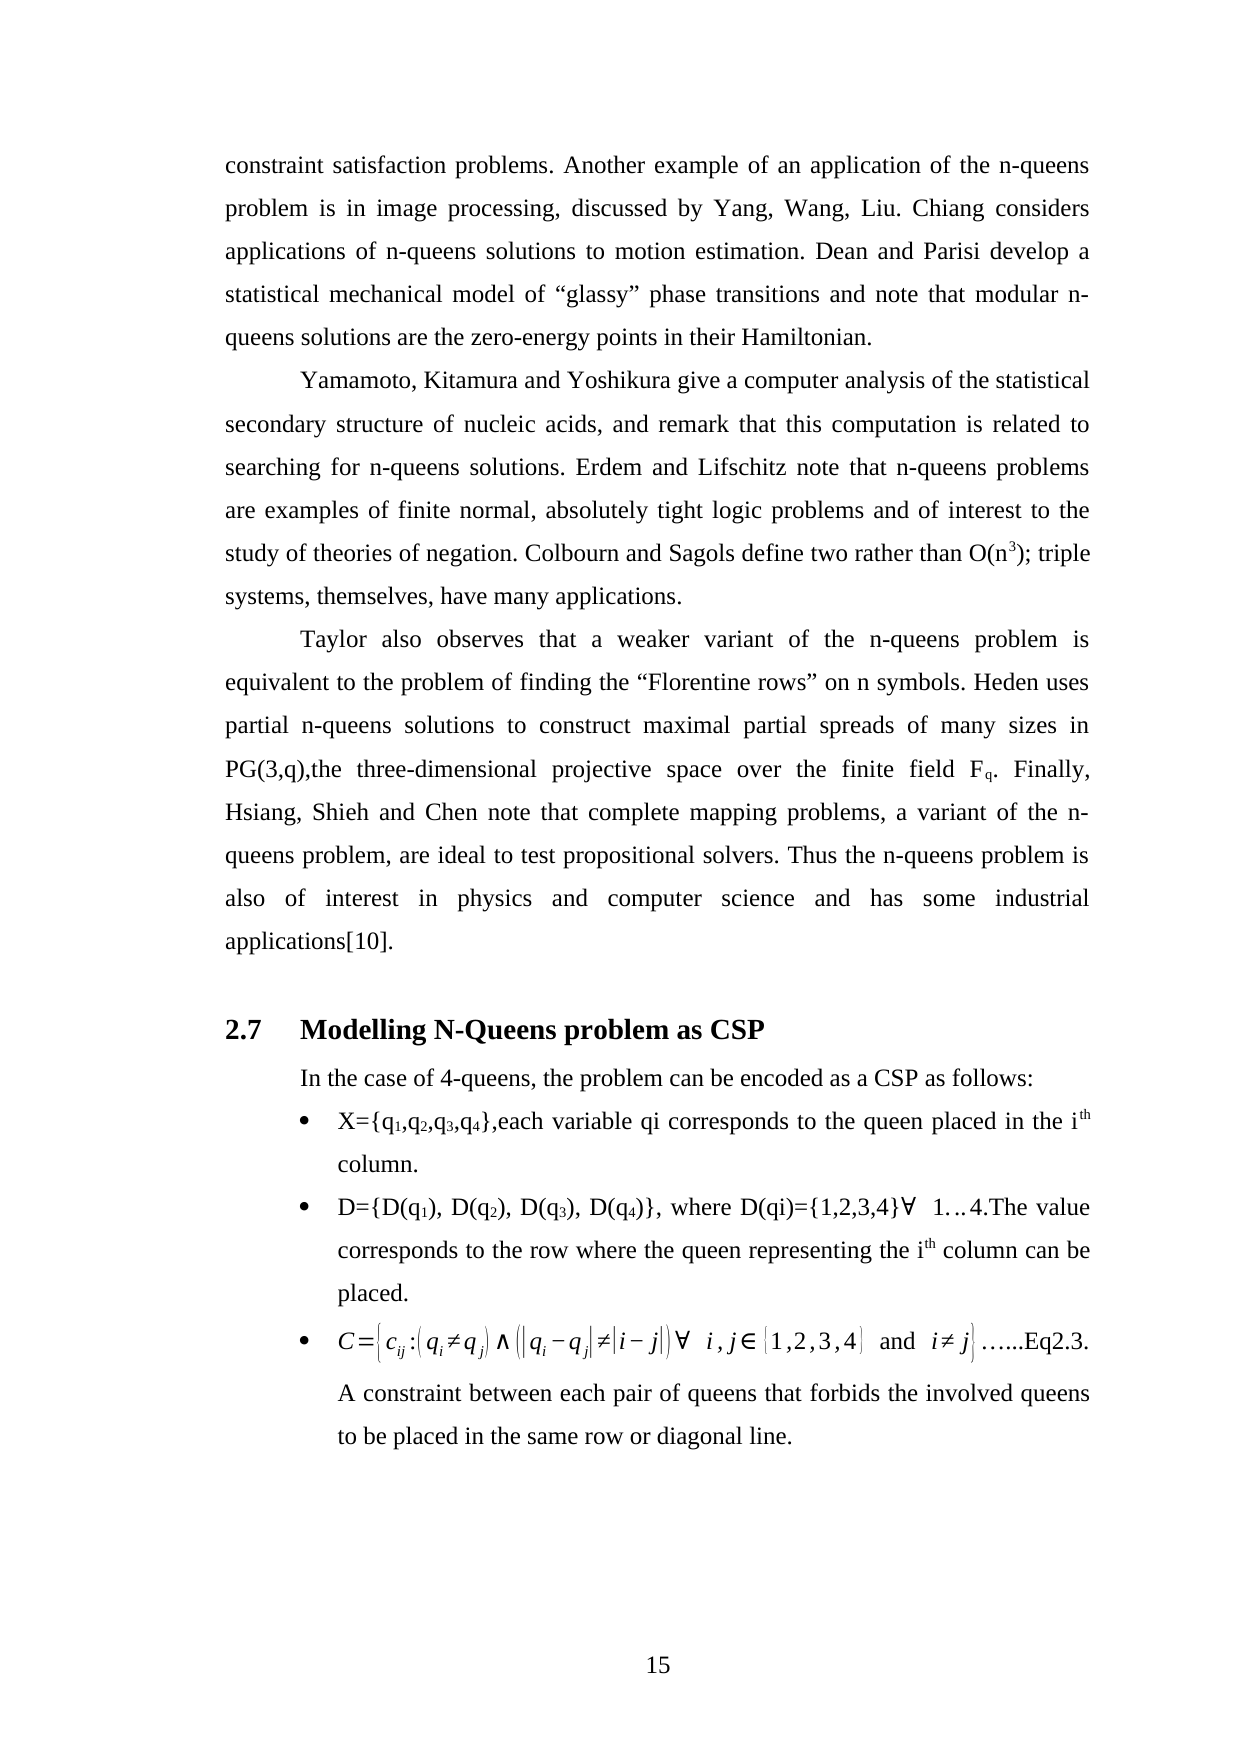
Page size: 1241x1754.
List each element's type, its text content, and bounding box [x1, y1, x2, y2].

text In the case of 4-queens, the problem can be encoded as a CSP as follows: [225, 1063, 1091, 1092]
list D={D(q1), D(q2), D(q3), D(q4)}, where D(qi)={1,2,3,4}.The value corresponds to the row where the queen representing the ith column can be placed. [300, 1192, 1091, 1307]
text Taylor also observes that a weaker variant of the n-queens problem is equivalent to the problem of finding the “Florentine rows” on n symbols. Heden uses partial n-queens solutions to construct maximal partial spreads of many sizes in PG(3,q),the three-dimensional projective space over the finite field Fq. Finally, Hsiang, Shieh and Chen note that complete mapping problems, a variant of the n-queens problem, are ideal to test propositional solvers. Thus the n-queens problem is also of interest in physics and computer science and has some industrial applications[10]. [225, 624, 1091, 955]
list …...Eq2.3. A constraint between each pair of queens that forbids the involved queens to be placed in the same row or diagonal line. [300, 1322, 1091, 1450]
text 2.7 Modelling N-Queens problem as CSP [225, 1012, 1091, 1046]
text constraint satisfaction problems. Another example of an application of the n-queens problem is in image processing, discussed by Yang, Wang, Liu. Chiang considers applications of n-queens solutions to motion estimation. Dean and Parisi develop a statistical mechanical model of “glassy” phase transitions and note that modular n-queens solutions are the zero-energy points in their Hamiltonian. [225, 150, 1091, 351]
list X={q1,q2,q3,q4},each variable qi corresponds to the queen placed in the ith column. [300, 1106, 1091, 1178]
text Yamamoto, Kitamura and Yoshikura give a computer analysis of the statistical secondary structure of nucleic acids, and remark that this computation is related to searching for n-queens solutions. Erdem and Lifschitz note that n-queens problems are examples of finite normal, absolutely tight logic problems and of interest to the study of theories of negation. Colbourn and Sagols define two rather than O(n3); triple systems, themselves, have many applications. [225, 366, 1091, 610]
